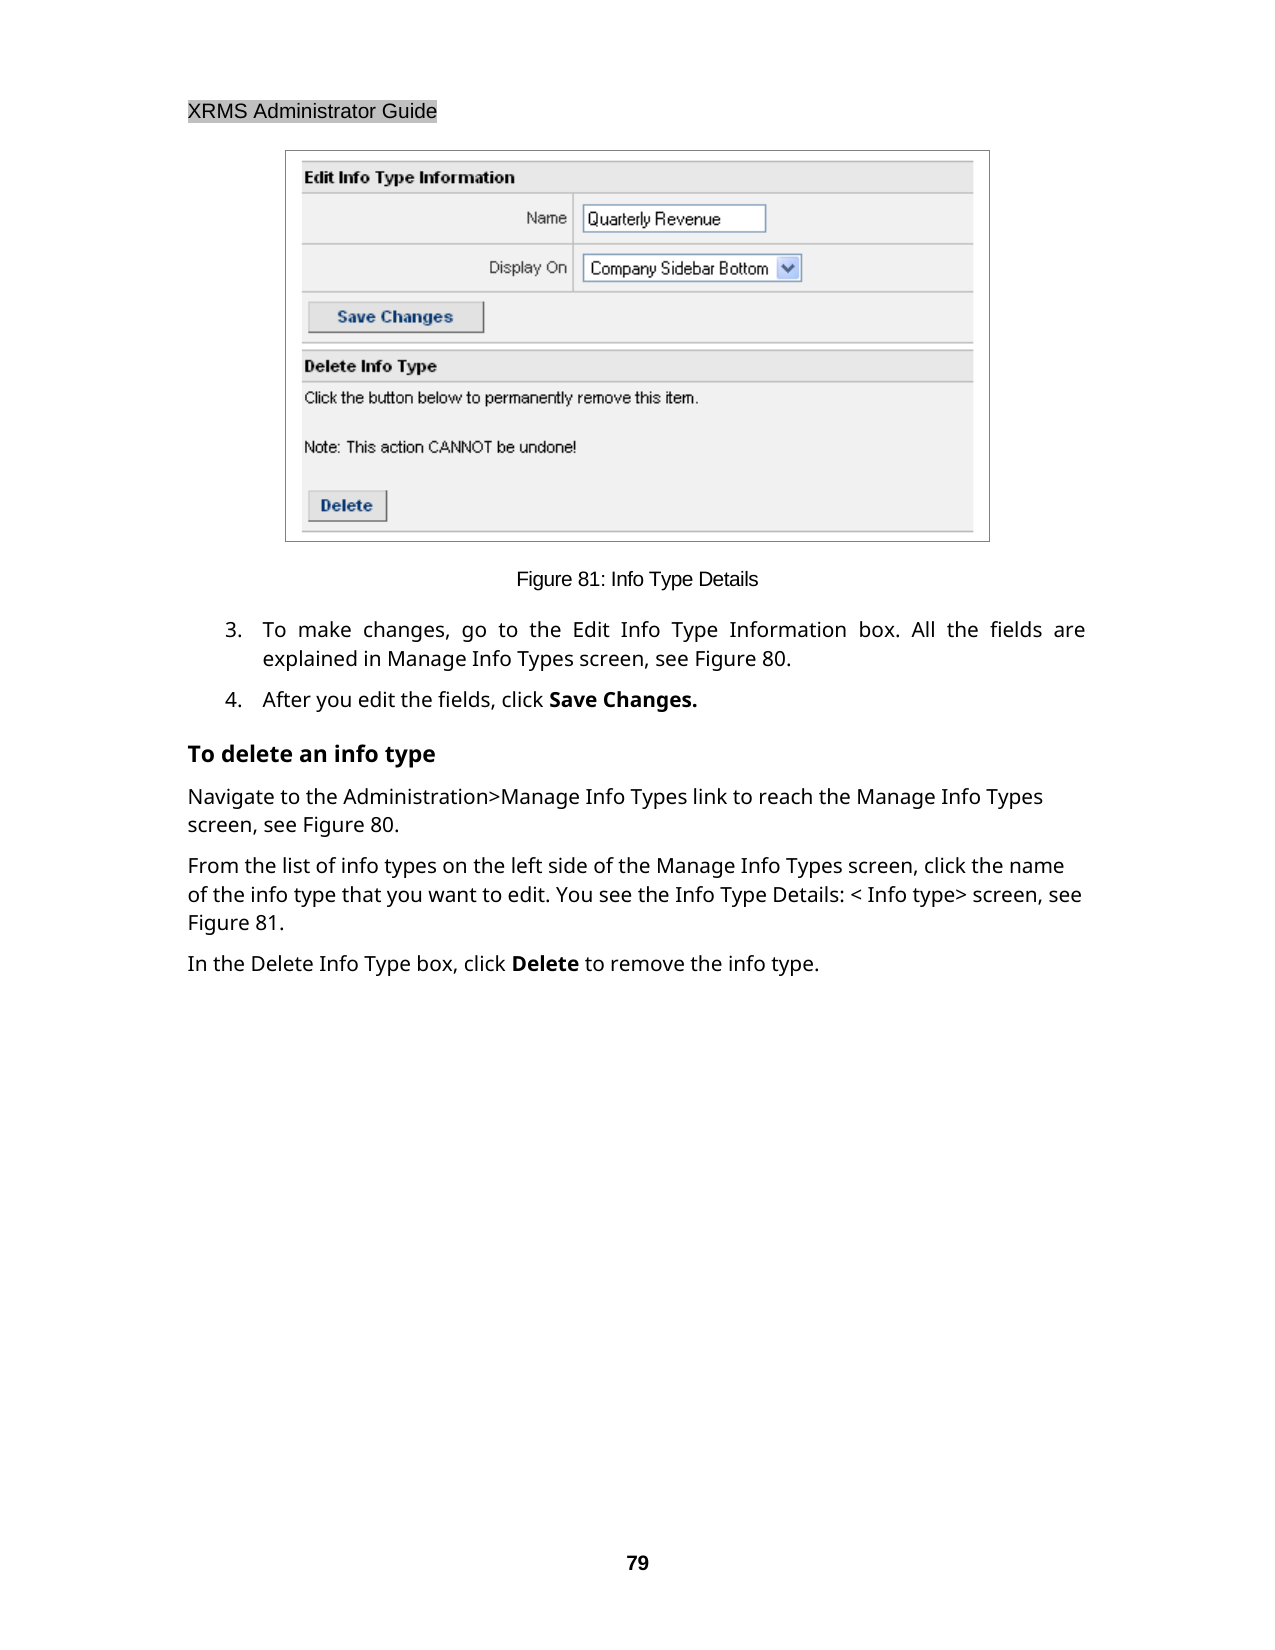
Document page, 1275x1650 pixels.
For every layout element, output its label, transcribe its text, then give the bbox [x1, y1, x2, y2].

text Navigate to the Administration>Manage Info Types link to reach the Manage Info Types screen, see Figure 80. [187, 782, 1087, 839]
list To make changes, go to the Edit Info Type Information box. All the fields are explained in Manage Info Types screen, see Figure 80. [225, 615, 1087, 672]
text To delete an info type [187, 738, 1087, 769]
list After you edit the fields, click Save Changes. [225, 685, 1087, 713]
text Figure 81: Info Type Details [187, 567, 1087, 590]
text From the list of info types on the left side of the Manage Info Types screen, click the name of the info type that you want to edit. You see the Info Type Details: < Info type> screen, see Figure 81. [187, 851, 1087, 937]
picture [301, 159, 974, 534]
text In the Delete Info Type box, click Delete to remove the info type. [187, 949, 1087, 978]
